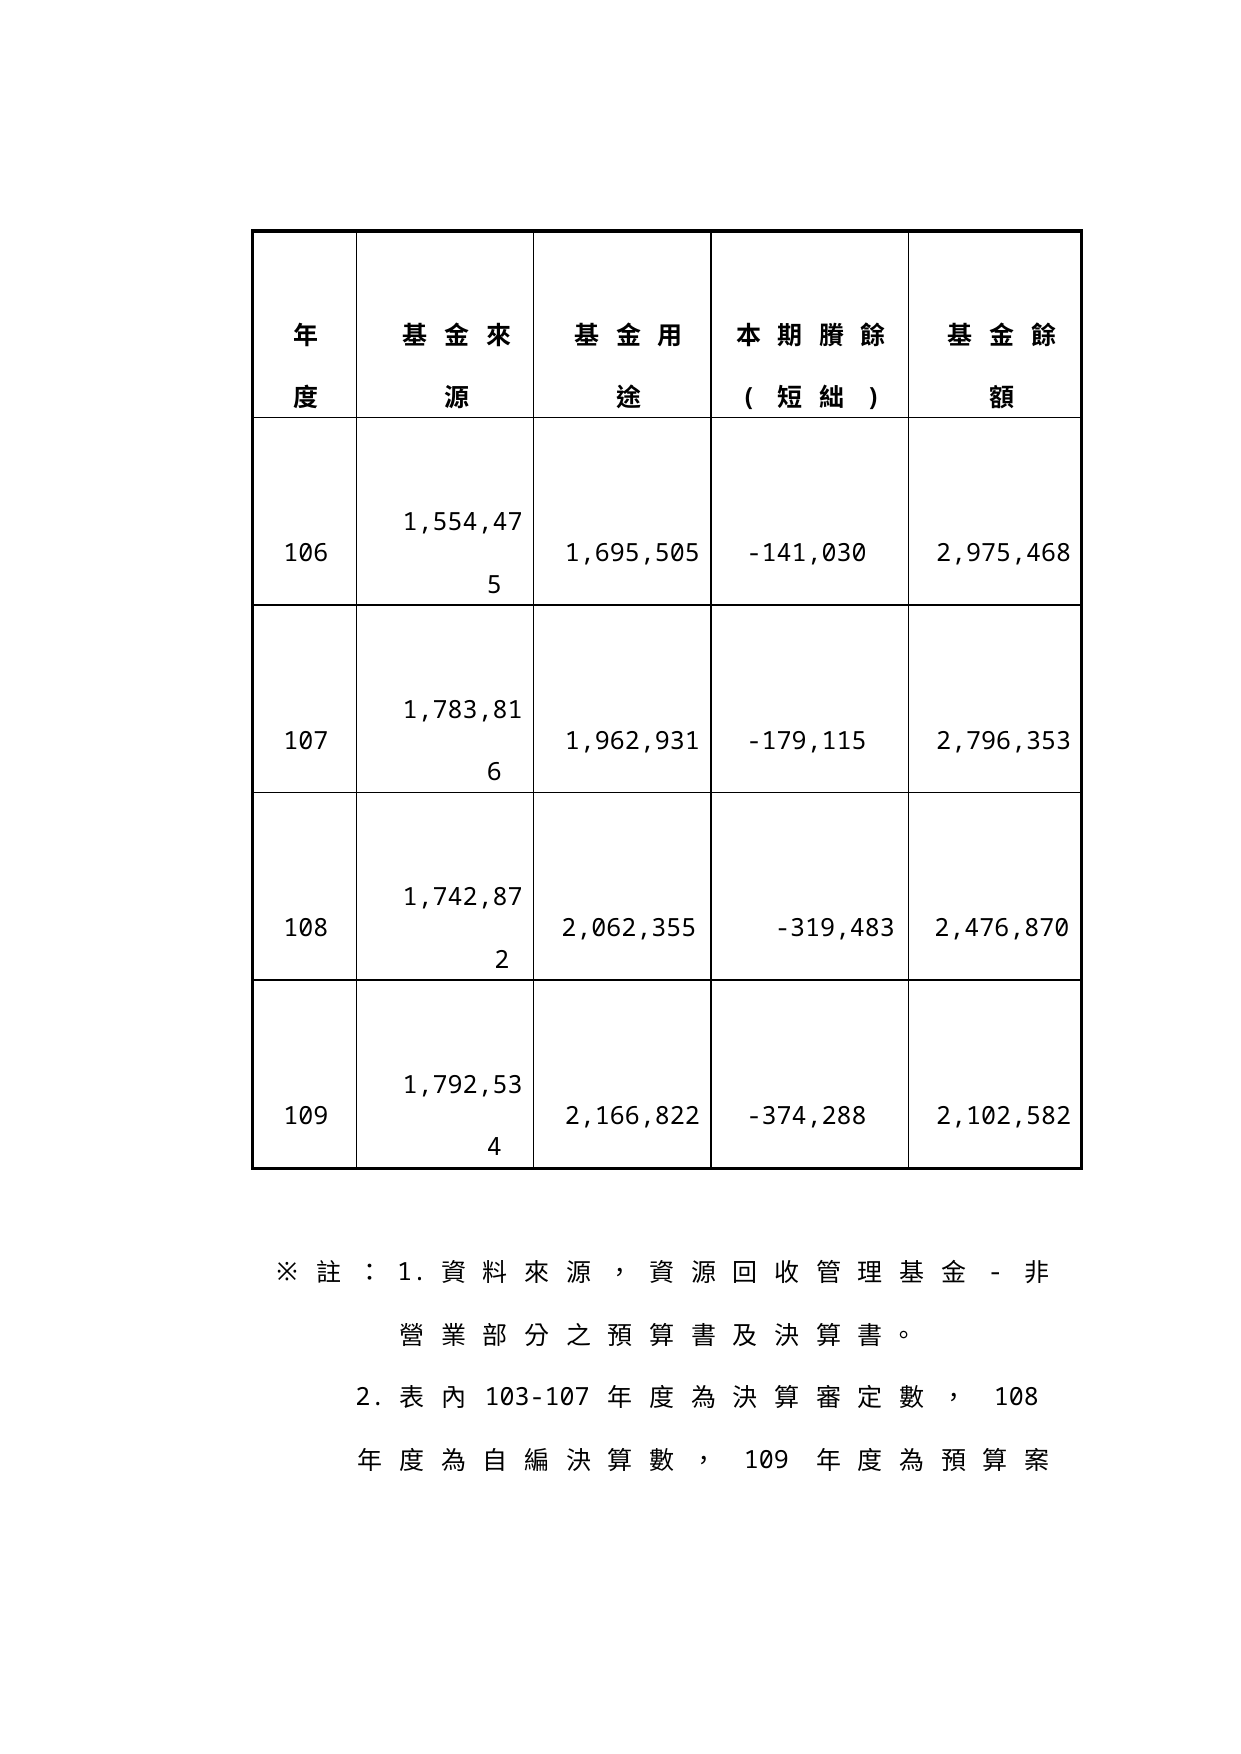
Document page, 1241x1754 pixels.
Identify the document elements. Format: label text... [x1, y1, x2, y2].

table_cell -374,288 [712, 981, 908, 1167]
table_header 年度 [254, 233, 356, 417]
table_cell 1,792,534 [357, 981, 533, 1167]
text ※註：1.資料來源，資源回收管理基金-非營業部分之預算書及決算書。 [242, 1229, 1058, 1354]
table_cell -179,115 [712, 606, 908, 792]
table_cell 2,166,822 [534, 981, 710, 1167]
table_header 本期賸餘(短絀) [712, 233, 908, 417]
table_cell 106 [254, 418, 356, 604]
table_cell 2,796,353 [909, 606, 1080, 792]
table_cell 1,695,505 [534, 418, 710, 604]
table_cell 1,742,872 [357, 793, 533, 979]
table_cell 2,975,468 [909, 418, 1080, 604]
table_cell 109 [254, 981, 356, 1167]
table_cell 107 [254, 606, 356, 792]
text 2.表內103-107年度為決算審定數，108年度為自編決算數，109年度為預算案 [318, 1354, 1058, 1479]
table_cell -319,483 [712, 793, 908, 979]
table_cell 108 [254, 793, 356, 979]
table_cell 1,962,931 [534, 606, 710, 792]
table_cell 1,554,475 [357, 418, 533, 604]
table_cell -141,030 [712, 418, 908, 604]
table_cell 2,062,355 [534, 793, 710, 979]
table_cell 2,102,582 [909, 981, 1080, 1167]
table_cell 1,783,816 [357, 606, 533, 792]
table_header 基金用途 [534, 233, 710, 417]
table_header 基金來源 [357, 233, 533, 417]
table_header 基金餘額 [909, 233, 1080, 417]
table_cell 2,476,870 [909, 793, 1080, 979]
